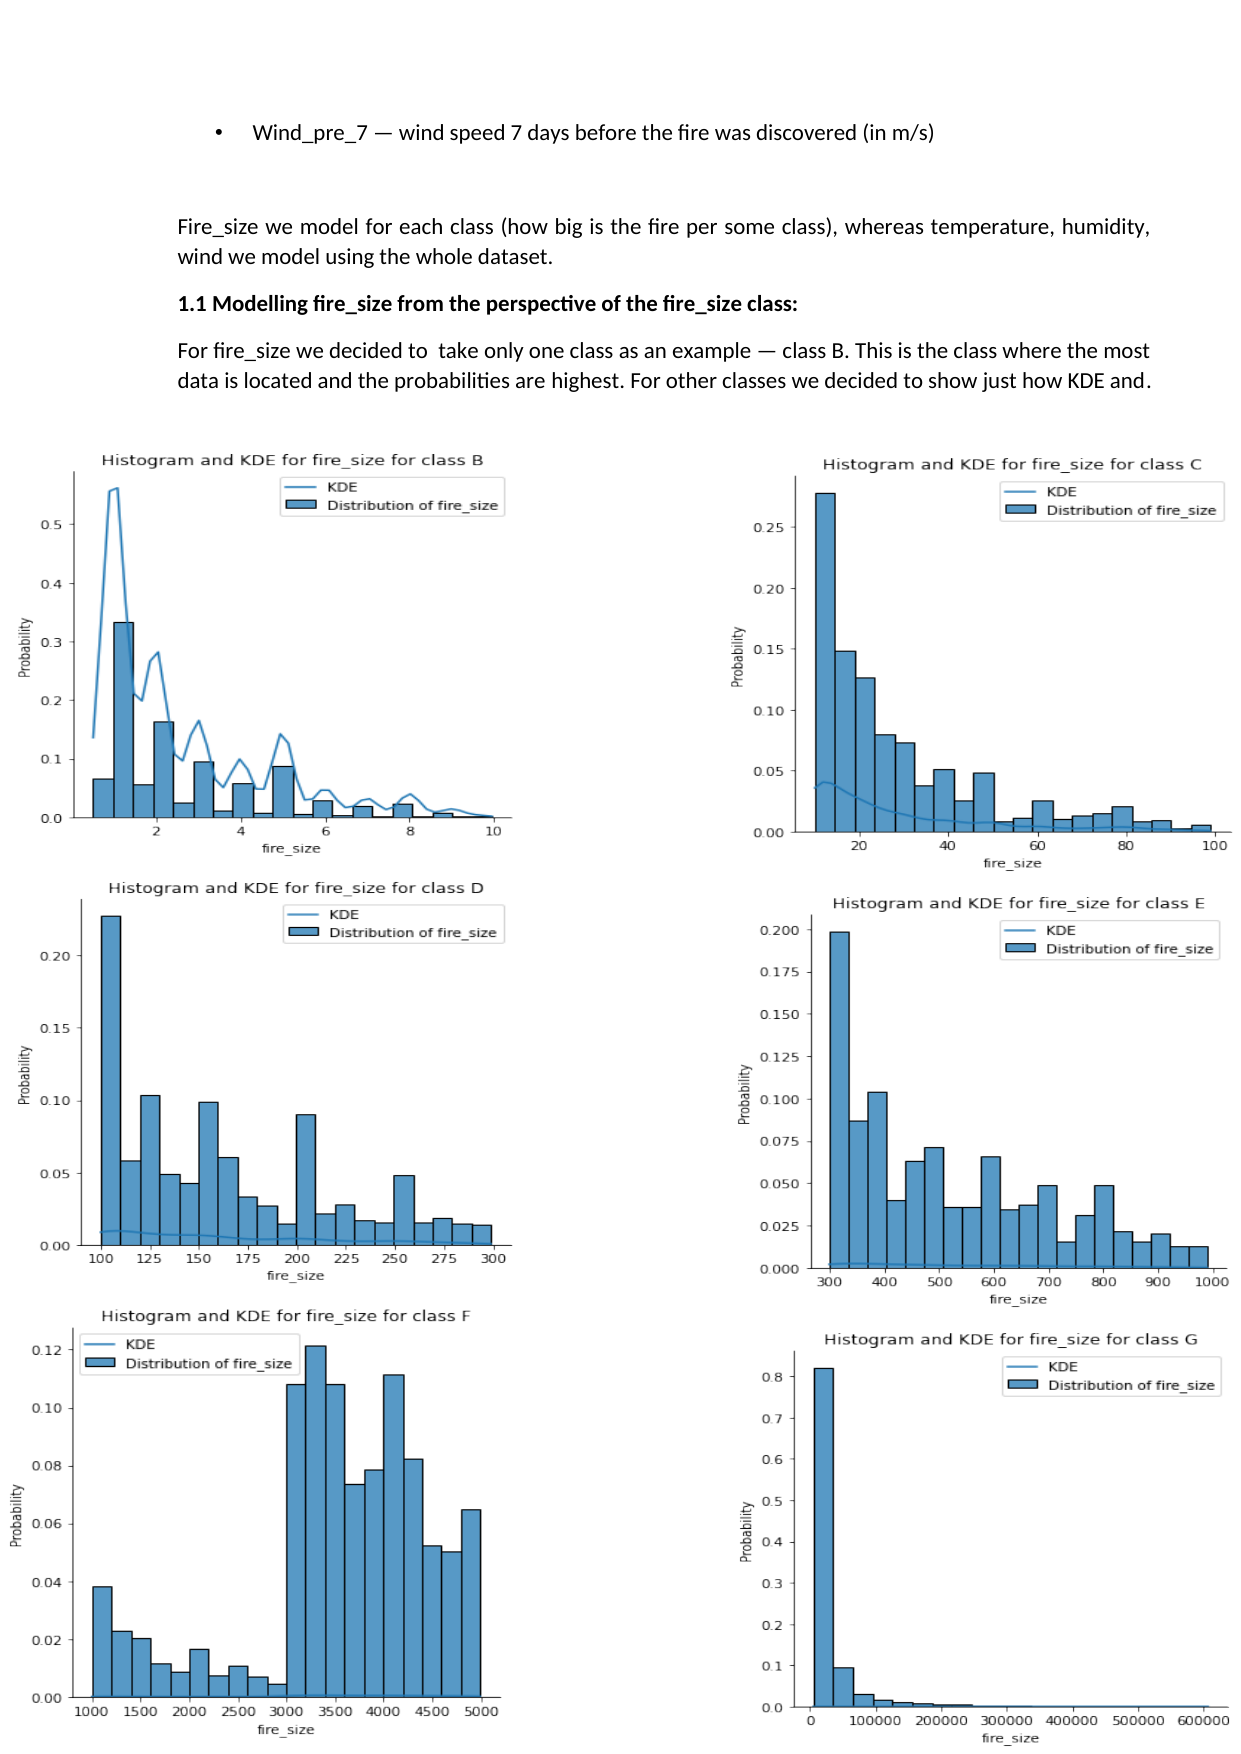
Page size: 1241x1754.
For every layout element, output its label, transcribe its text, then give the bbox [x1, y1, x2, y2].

picture [0, 1301, 509, 1744]
picture [8, 874, 520, 1289]
text For fire_size we decided to take only one class as an example — class B. This is the class where the most data is located and the probabilities are highest. For other classes we decided to show just how KDE and. [177, 336, 1152, 394]
picture [721, 450, 1240, 877]
picture [8, 446, 522, 862]
list Wind_pre_7 — wind speed 7 days before the fire was discovered (in m/s) [215, 118, 1152, 146]
picture [730, 1325, 1240, 1752]
text 1.1 Modelling fire_size from the perspective of the fire_size class: [177, 289, 1152, 317]
picture [728, 889, 1240, 1313]
text Fire_size we model for each class (how big is the fire per some class), whereas temperature, humidity, wind we model using the whole dataset. [177, 212, 1152, 270]
